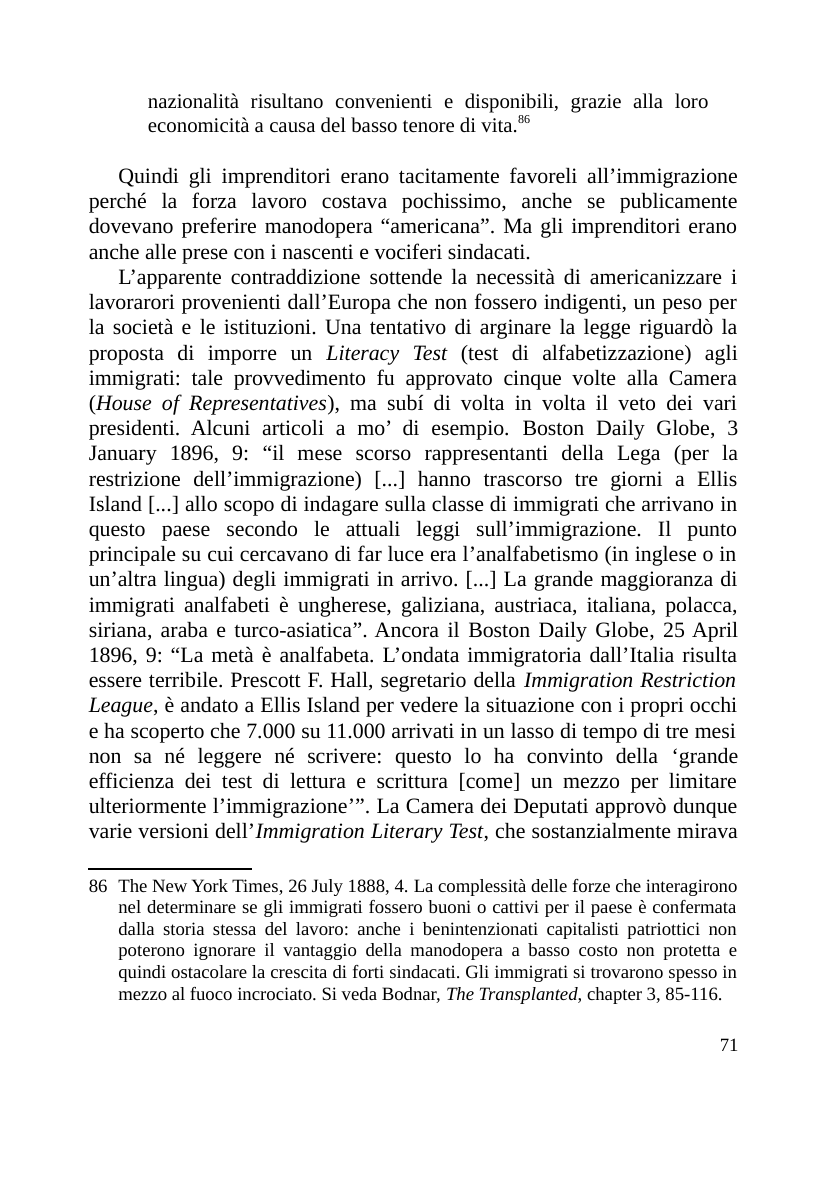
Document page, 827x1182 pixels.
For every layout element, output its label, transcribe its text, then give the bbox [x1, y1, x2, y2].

text L’apparente contraddizione sottende la necessità di americanizzare i lavorarori provenienti dall’Europa che non fossero indigenti, un peso per la società e le istituzioni. Una tentativo di arginare la legge riguardò la proposta di imporre un Literacy Test (test di alfabetizzazione) agli immigrati: tale provvedimento fu approvato cinque volte alla Camera (House of Representatives), ma subí di volta in volta il veto dei vari presidenti. Alcuni articoli a mo’ di esempio. Boston Daily Globe, 3 January 1896, 9: “il mese scorso rappresentanti della Lega (per la restrizione dell’immigrazione) [...] hanno trascorso tre giorni a Ellis Island [...] allo scopo di indagare sulla classe di immigrati che arrivano in questo paese secondo le attuali leggi sull’immigrazione. Il punto principale su cui cercavano di far luce era l’analfabetismo (in inglese o in un’altra lingua) degli immigrati in arrivo. [...] La grande maggioranza di immigrati analfabeti è ungherese, galiziana, austriaca, italiana, polacca, siriana, araba e turco-asiatica”. Ancora il Boston Daily Globe, 25 April 1896, 9: “La metà è analfabeta. L’ondata immigratoria dall’Italia risulta essere terribile. Prescott F. Hall, segretario della Immigration Restriction League, è andato a Ellis Island per vedere la situazione con i propri occhi e ha scoperto che 7.000 su 11.000 arrivati in un lasso di tempo di tre mesi non sa né leggere né scrivere: questo lo ha convinto della ‘grande efficienza dei test di lettura e scrittura [come] un mezzo per limitare ulteriormente l’immigrazione’”. La Camera dei Deputati approvò dunque varie versioni dell’Immigration Literary Test, che sostanzialmente mirava [88, 264, 738, 844]
text nazionalità risultano convenienti e disponibili, grazie alla loro economicità a causa del basso tenore di vita. [148, 88, 709, 137]
text Quindi gli imprenditori erano tacitamente favoreli all’immigrazione perché la forza lavoro costava pochissimo, anche se publicamente dovevano preferire manodopera “americana”. Ma gli imprenditori erano anche alle prese con i nascenti e vociferi sindacati. [88, 163, 738, 264]
text The New York Times, 26 July 1888, 4. La complessità delle forze che interagirono nel determinare se gli immigrati fossero buoni o cattivi per il paese è confermata dalla storia stessa del lavoro: anche i benintenzionati capitalisti patriottici non poterono ignorare il vantaggio della manodopera a basso costo non protetta e quindi ostacolare la crescita di forti sindacati. Gli immigrati si trovarono spesso in mezzo al fuoco incrociato. Si veda Bodnar, The Transplanted, chapter 3, 85-116. [88, 875, 738, 1004]
